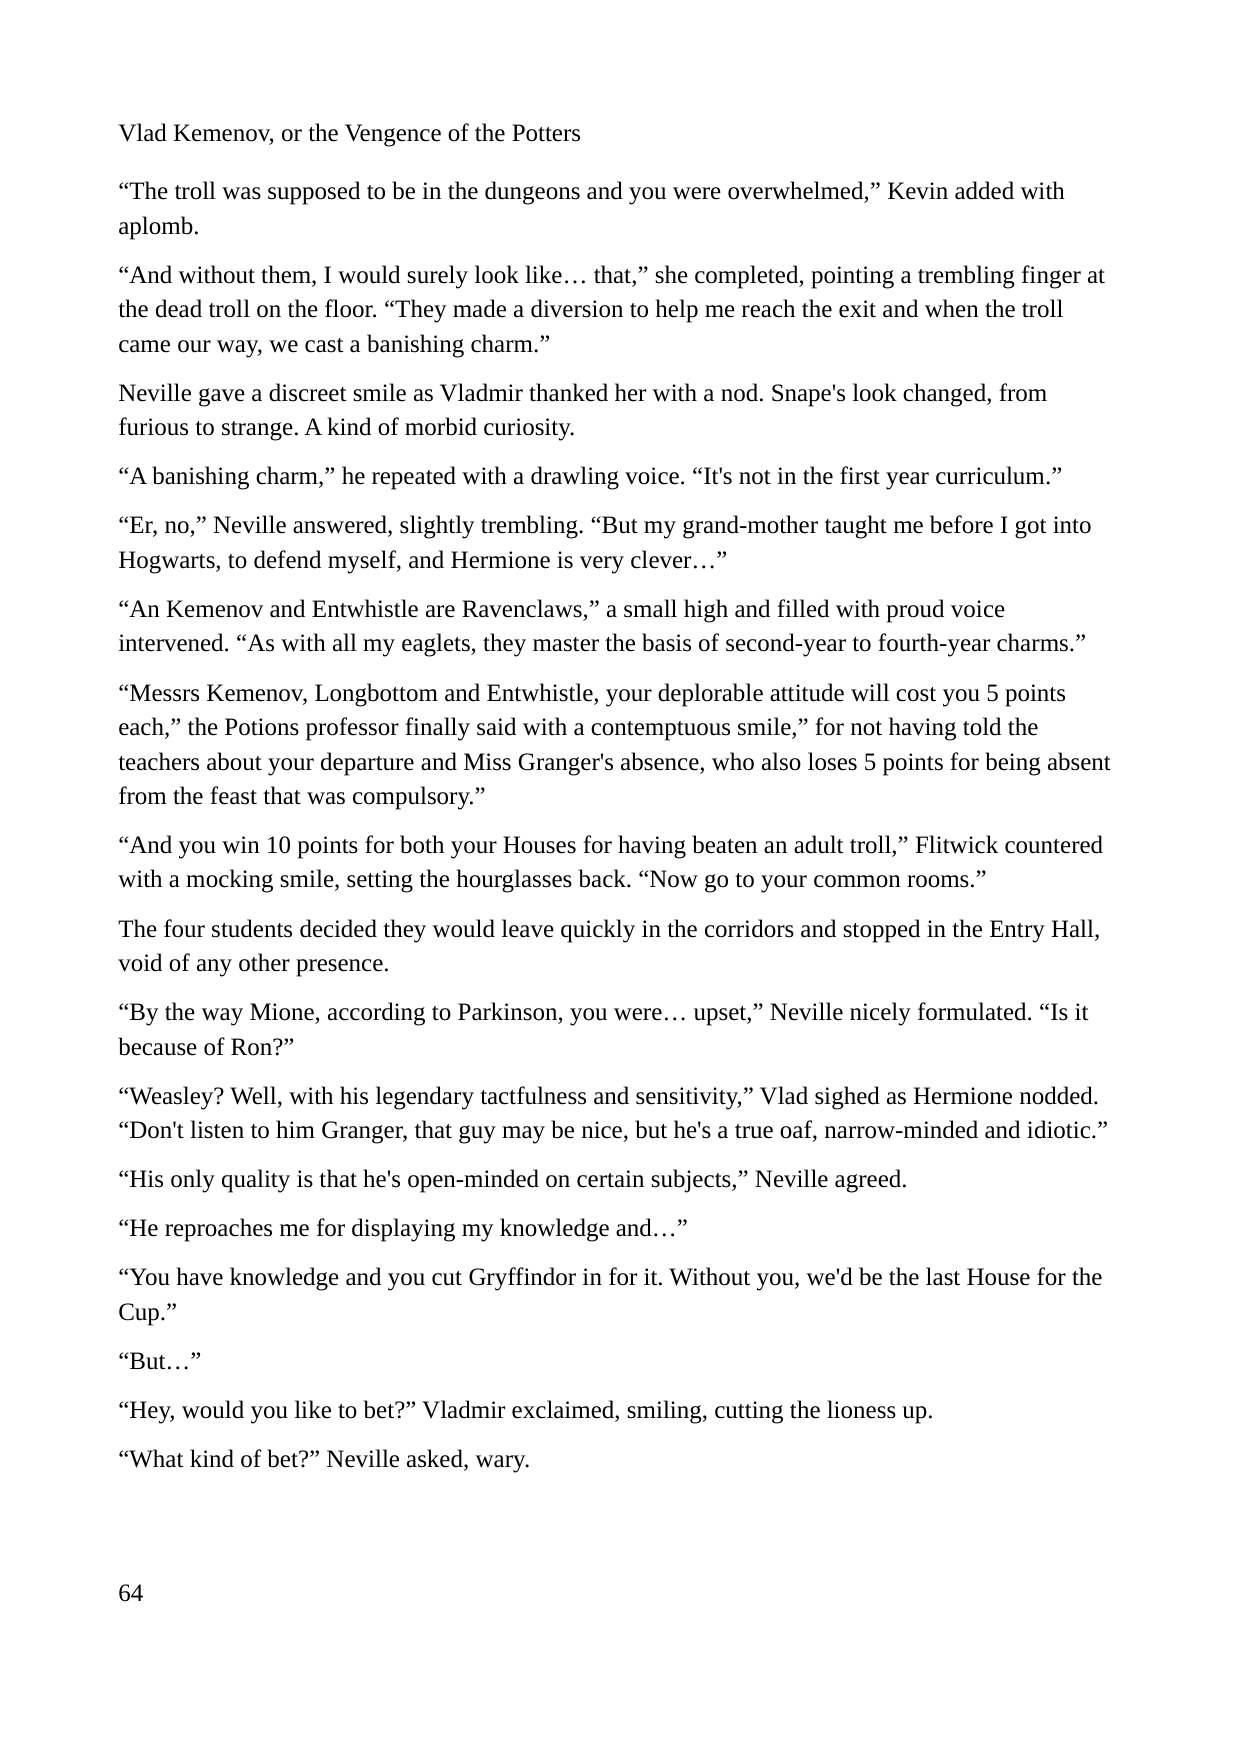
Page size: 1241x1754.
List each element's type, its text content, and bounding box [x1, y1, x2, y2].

text “You have knowledge and you cut Gryffindor in for it. Without you, we'd be the last House for the Cup.” [118, 1262, 1122, 1326]
text “The troll was supposed to be in the dungeons and you were overwhelmed,” Kevin added with aplomb. [118, 176, 1122, 239]
text “Er, no,” Neville answered, slightly trembling. “But my grand-mother taught me before I got into Hogwarts, to defend myself, and Hermione is very clever…” [118, 511, 1122, 574]
text “What kind of bet?” Neville asked, wary. [118, 1444, 1122, 1473]
text “Messrs Kemenov, Longbottom and Entwhistle, your deplorable attitude will cost you 5 points each,” the Potions professor finally said with a contemptuous smile,” for not having told the teachers about your departure and Miss Granger's absence, who also loses 5 points for being absent from the feast that was compulsory.” [118, 678, 1122, 810]
text “His only quality is that he's open-minded on certain subjects,” Neville agreed. [118, 1164, 1122, 1193]
text “But…” [118, 1346, 1122, 1375]
text “And without them, I would surely look like… that,” she completed, pointing a trembling finger at the dead troll on the floor. “They made a diversion to help me reach the exit and when the troll came our way, we cast a banishing charm.” [118, 260, 1122, 358]
text “An Kemenov and Entwhistle are Ravenclaws,” a small high and filled with proud voice intervened. “As with all my eaglets, they master the basis of second-year to fourth-year charms.” [118, 594, 1122, 657]
text The four students decided they would leave quickly in the corridors and stopped in the Entry Hall, void of any other presence. [118, 914, 1122, 977]
text “Hey, would you like to bet?” Vladmir exclaimed, smiling, cutting the lioness up. [118, 1395, 1122, 1424]
text “By the way Mione, according to Parkinson, you were… upset,” Neville nicely formulated. “Is it because of Ron?” [118, 997, 1122, 1060]
text “He reproaches me for displaying my knowledge and…” [118, 1213, 1122, 1242]
text Neville gave a discreet smile as Vladmir thanked her with a nod. Snape's look changed, from furious to strange. A kind of morbid curiosity. [118, 378, 1122, 441]
text “And you win 10 points for both your Houses for having beaten an adult troll,” Flitwick countered with a mocking smile, setting the hourglasses back. “Now go to your common rooms.” [118, 830, 1122, 893]
text “Weasley? Well, with his legendary tactfulness and sensitivity,” Vlad sighed as Hermione nodded. “Don't listen to him Granger, that guy may be nice, but he's a true oaf, narrow-minded and idiotic.” [118, 1081, 1122, 1144]
text “A banishing charm,” he repeated with a drawling voice. “It's not in the first year curriculum.” [118, 461, 1122, 490]
